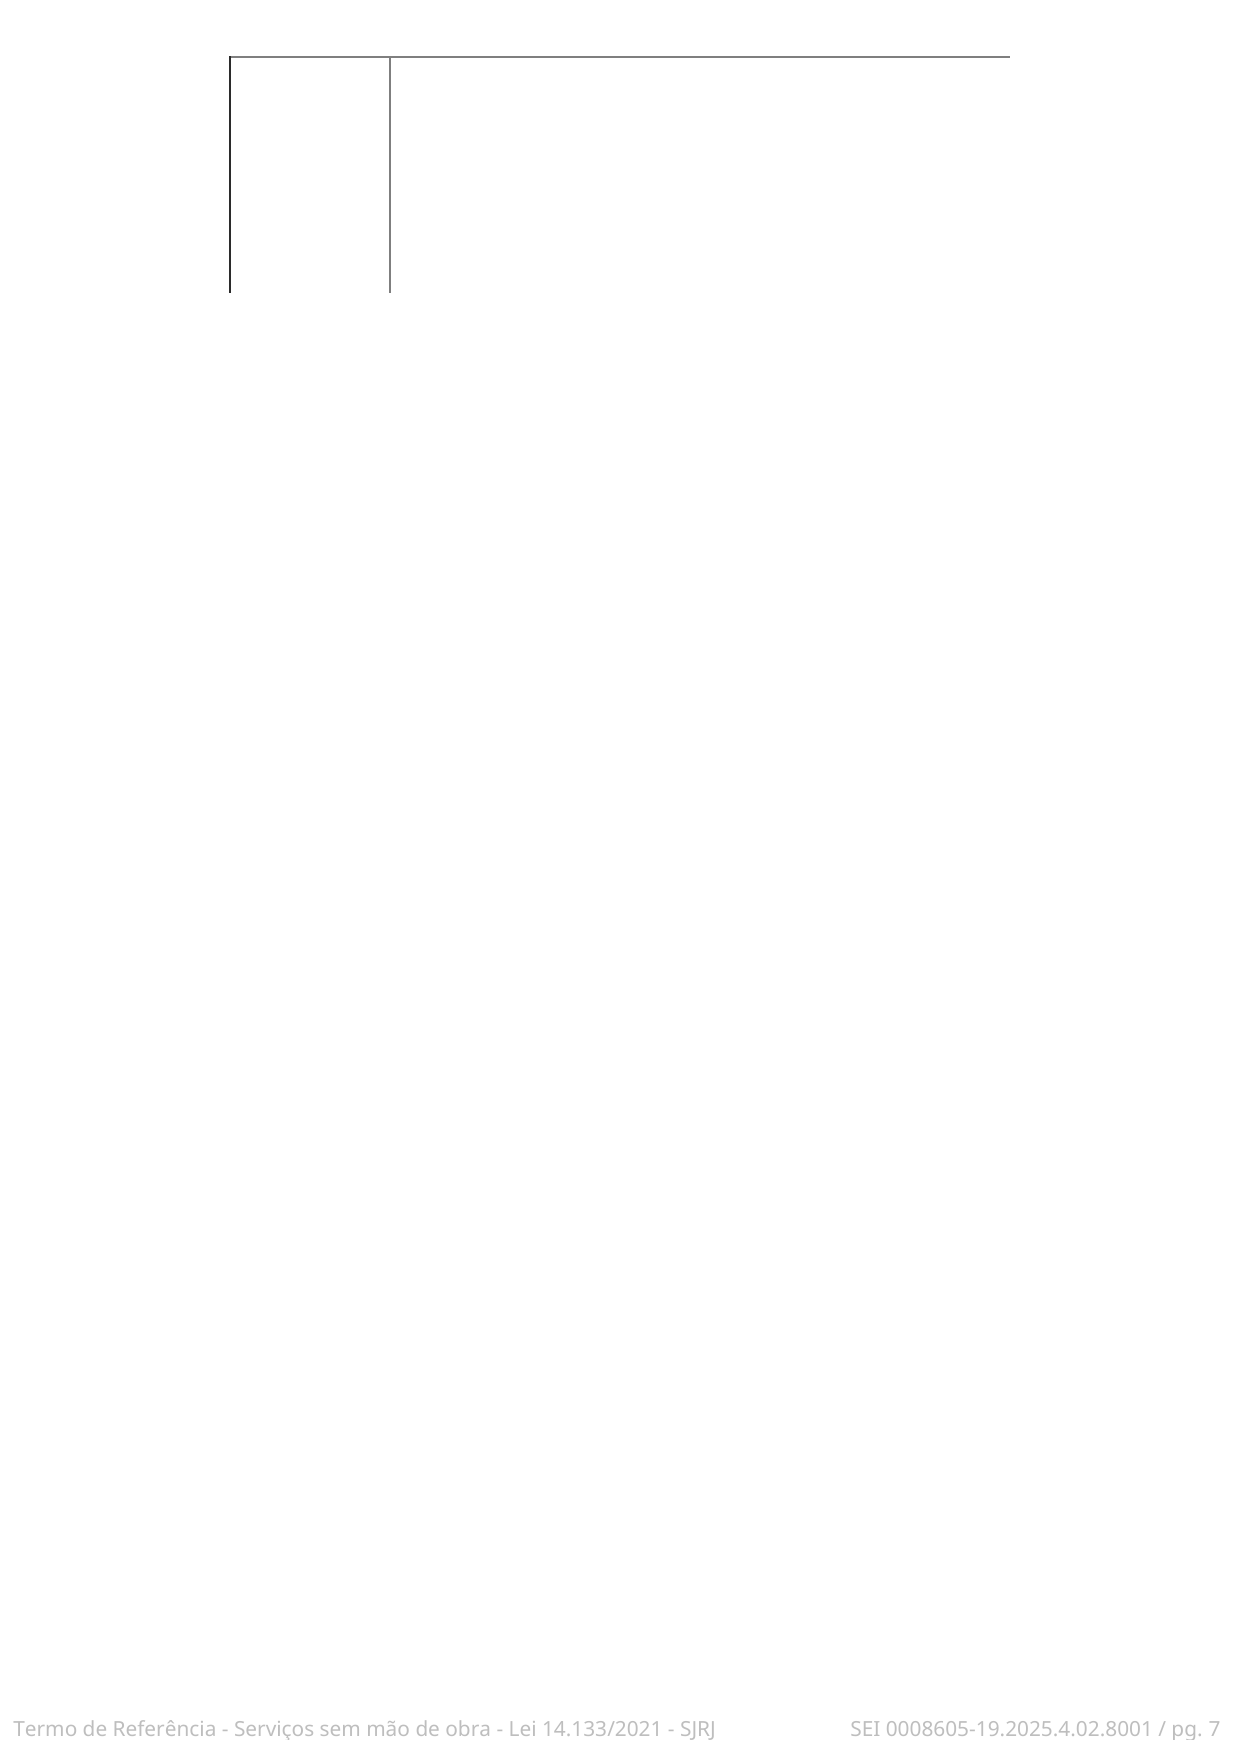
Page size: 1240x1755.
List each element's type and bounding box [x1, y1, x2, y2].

table_cell [231, 58, 389, 292]
table_cell [391, 58, 1010, 292]
